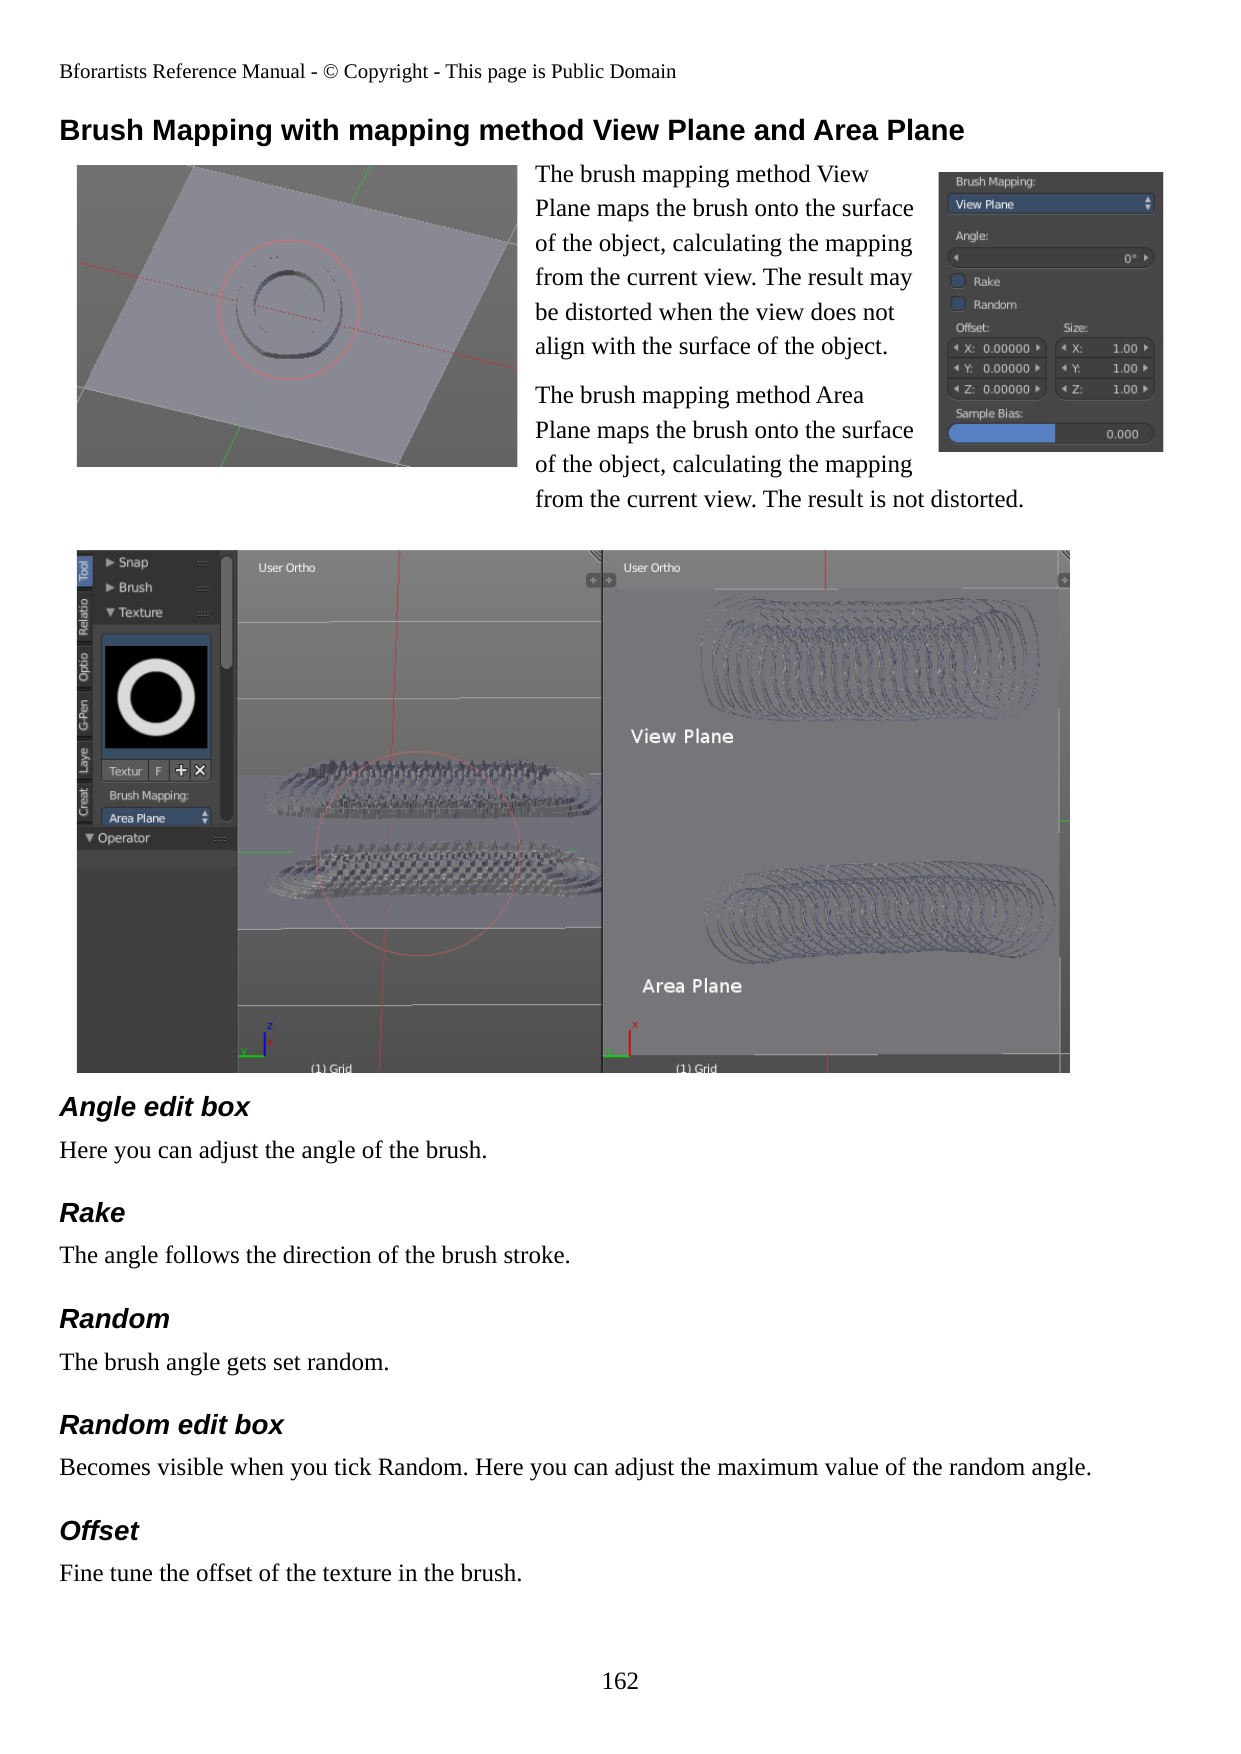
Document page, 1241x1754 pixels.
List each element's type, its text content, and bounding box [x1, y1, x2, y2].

text Becomes visible when you tick Random. Here you can adjust the maximum value of the random angle. [59, 1452, 1181, 1481]
subtitle Rake [59, 1196, 1181, 1228]
text The brush angle gets set random. [59, 1347, 1181, 1375]
subtitle Random [59, 1302, 1181, 1334]
picture [76, 165, 518, 467]
subtitle Brush Mapping with mapping method View Plane and Area Plane [59, 113, 1181, 146]
text The angle follows the direction of the brush stroke. [59, 1241, 1181, 1269]
subtitle Random edit box [59, 1408, 1181, 1440]
text Fine tune the offset of the texture in the brush. [59, 1558, 1181, 1587]
picture [938, 172, 1164, 452]
picture [76, 550, 1070, 1073]
text The brush mapping method Area Plane maps the brush onto the surface of the object, calculating the mapping from the current view. The result is not distorted. [59, 380, 1181, 512]
subtitle Angle edit box [59, 1088, 1181, 1122]
text Here you can adjust the angle of the brush. [59, 1135, 1181, 1163]
text The brush mapping method View Plane maps the brush onto the surface of the object, calculating the mapping from the current view. The result may be distorted when the view does not align with the surface of the object. [59, 159, 1181, 360]
subtitle Offset [59, 1514, 1181, 1546]
